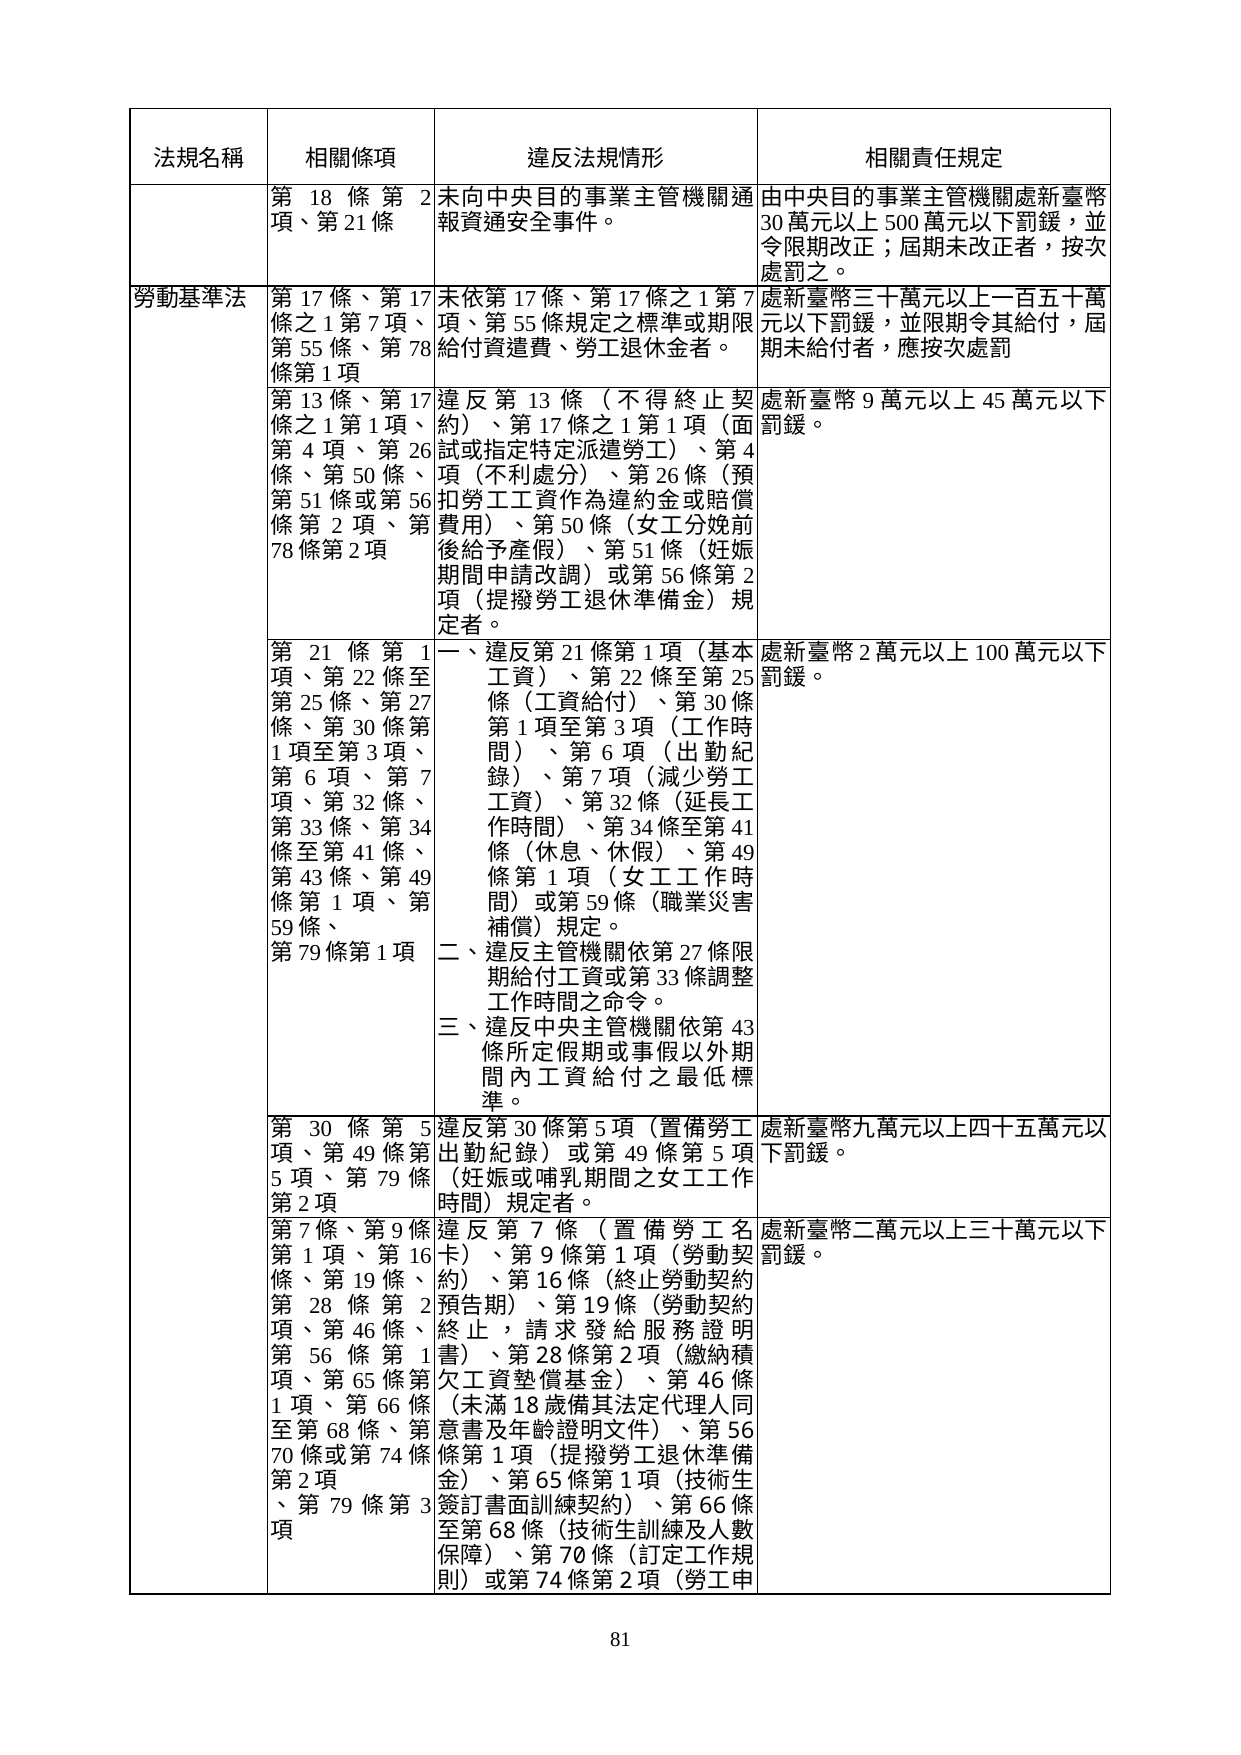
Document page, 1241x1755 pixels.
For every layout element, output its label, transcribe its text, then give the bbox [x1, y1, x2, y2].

table_cell [131, 185, 267, 285]
table_cell 第7條、第9條第1項、第16條、第19條、第28條第2項、第46條、第56條第1項、第65條第1項、第66條至第68條、第70條或第74條第2項 、第79條第3項 [268, 1218, 434, 1593]
table_cell 第30條第5項、第49條第5項、第79條第2項 [268, 1117, 434, 1217]
table_cell 第17條、第17條之1第7項、第55條、第78條第1項 [268, 287, 434, 387]
table_header 相關條項 [268, 109, 434, 184]
table_cell 未依第17條、第17條之1第7項、第55條規定之標準或期限給付資遣費、勞工退休金者。 [435, 287, 757, 387]
table_cell 第18條第2項、第21條 [268, 185, 434, 285]
table_cell 違反第13條（不得終止契約）、第17條之1第1項（面試或指定特定派遣勞工）、第4項（不利處分）、第26條（預扣勞工工資作為違約金或賠償費用）、第50條（女工分娩前後給予產假）、第51條（妊娠期間申請改調）或第56條第2項（提撥勞工退休準備金）規定者。 [435, 388, 757, 638]
table_cell 勞動基準法 [131, 287, 267, 1593]
table_cell 處新臺幣9萬元以上45萬元以下罰鍰。 [758, 388, 1110, 638]
table_cell 處新臺幣九萬元以上四十五萬元以下罰鍰。 [758, 1117, 1110, 1217]
table_cell 第21條第1項、第22條至第25條、第27條、第30條第1項至第3項、第6項、第7項、第32條、第33條、第34條至第41條、第43條、第49條第1項、第59條、 第79條第1項 [268, 640, 434, 1115]
table_cell 第13條、第17條之1第1項、第4項、第26條、第50條、第51條或第56條第2項、第78條第2項 [268, 388, 434, 638]
table_cell 違反第30條第5項（置備勞工出勤紀錄）或第49條第5項（妊娠或哺乳期間之女工工作時間）規定者。 [435, 1117, 757, 1217]
table_header 法規名稱 [131, 109, 267, 184]
table_cell 未向中央目的事業主管機關通報資通安全事件。 [435, 185, 757, 285]
table_header 違反法規情形 [435, 109, 757, 184]
table_cell 違反第7條（置備勞工名卡）、第9條第1項（勞動契約）、第16條（終止勞動契約預告期）、第19條（勞動契約終止，請求發給服務證明書）、第28條第2項（繳納積欠工資墊償基金）、第46條（未滿18歲備其法定代理人同意書及年齡證明文件）、第56條第1項（提撥勞工退休準備金）、第65條第1項（技術生簽訂書面訓練契約）、第66條至第68條（技術生訓練及人數保障）、第70條（訂定工作規則）或第74條第2項（勞工申 [435, 1218, 757, 1593]
table_cell 由中央目的事業主管機關處新臺幣30萬元以上500萬元以下罰鍰，並令限期改正；屆期未改正者，按次處罰之。 [758, 185, 1110, 285]
table_header 相關責任規定 [758, 109, 1110, 184]
table_cell 處新臺幣二萬元以上三十萬元以下罰鍰。 [758, 1218, 1110, 1593]
table_cell 一、違反第21條第1項（基本工資）、第22條至第25條（工資給付）、第30條第1項至第3項（工作時間）、第6項（出勤紀錄）、第7項（減少勞工工資）、第32條（延長工作時間）、第34條至第41條（休息、休假）、第49條第1項（女工工作時間）或第59條（職業災害補償）規定。 二、違反主管機關依第27條限期給付工資或第33條調整工作時間之命令。 三、違反中央主管機關依第43條所定假期或事假以外期間內工資給付之最低標準。 [435, 640, 757, 1115]
table_cell 處新臺幣三十萬元以上一百五十萬元以下罰鍰，並限期令其給付，屆期未給付者，應按次處罰 [758, 287, 1110, 387]
table_cell 處新臺幣2萬元以上100萬元以下罰鍰。 [758, 640, 1110, 1115]
